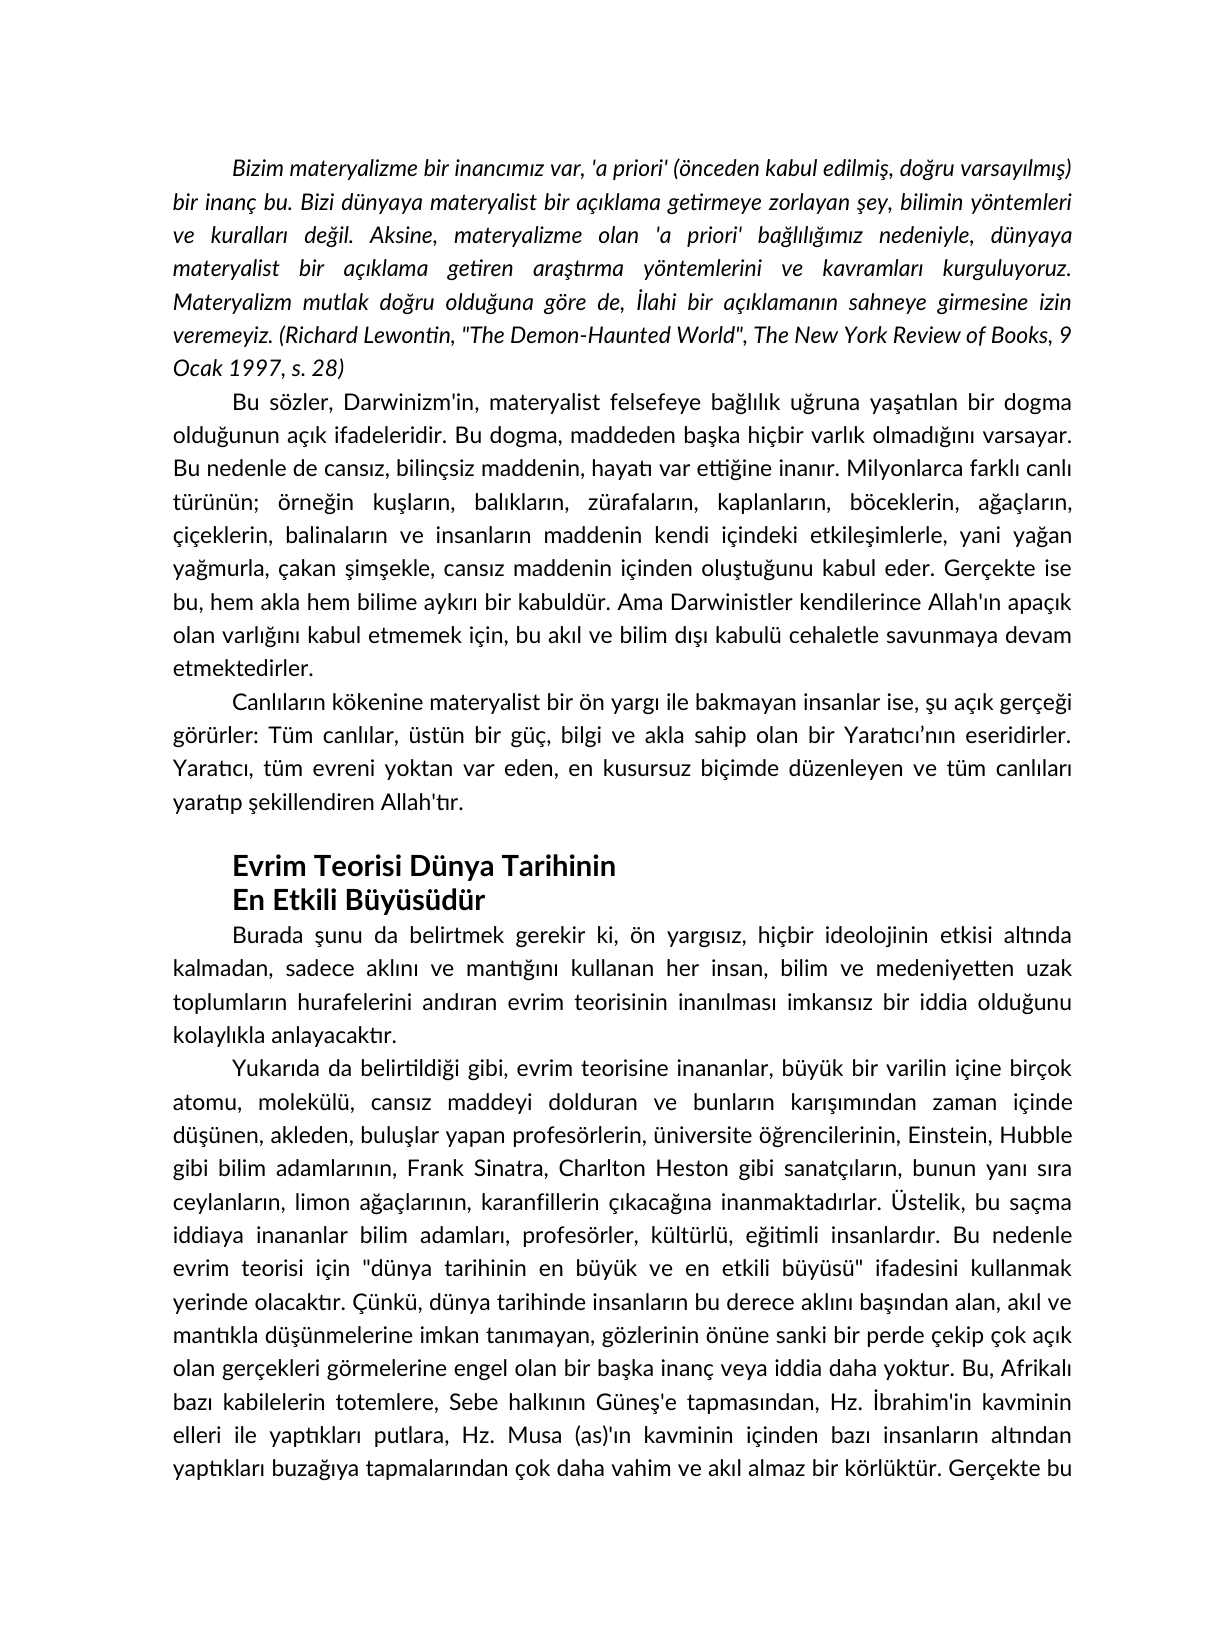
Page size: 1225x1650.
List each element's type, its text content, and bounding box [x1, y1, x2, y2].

text Canlıların kökenine materyalist bir ön yargı ile bakmayan insanlar ise, şu açık gerçeği görürler: Tüm canlılar, üstün bir güç, bilgi ve akla sahip olan bir Yaratıcı’nın eseridirler. Yaratıcı, tüm evreni yoktan var eden, en kusursuz biçimde düzenleyen ve tüm canlıları yaratıp şekillendiren Allah'tır. [173, 683, 1073, 817]
subtitle Evrim Teorisi Dünya Tarihinin [173, 850, 1073, 883]
text Bu sözler, Darwinizm'in, materyalist felsefeye bağlılık uğruna yaşatılan bir dogma olduğunun açık ifadeleridir. Bu dogma, maddeden başka hiçbir varlık olmadığını varsayar. Bu nedenle de cansız, bilinçsiz maddenin, hayatı var ettiğine inanır. Milyonlarca farklı canlı türünün; örneğin kuşların, balıkların, zürafaların, kaplanların, böceklerin, ağaçların, çiçeklerin, balinaların ve insanların maddenin kendi içindeki etkileşimlerle, yani yağan yağmurla, çakan şimşekle, cansız maddenin içinden oluştuğunu kabul eder. Gerçekte ise bu, hem akla hem bilime aykırı bir kabuldür. Ama Darwinistler kendilerince Allah'ın apaçık olan varlığını kabul etmemek için, bu akıl ve bilim dışı kabulü cehaletle savunmaya devam etmektedirler. [173, 383, 1073, 683]
text Bizim materyalizme bir inancımız var, 'a priori' (önceden kabul edilmiş, doğru varsayılmış) bir inanç bu. Bizi dünyaya materyalist bir açıklama getirmeye zorlayan şey, bilimin yöntemleri ve kuralları değil. Aksine, materyalizme olan 'a priori' bağlılığımız nedeniyle, dünyaya materyalist bir açıklama getiren araştırma yöntemlerini ve kavramları kurguluyoruz. Materyalizm mutlak doğru olduğuna göre de, İlahi bir açıklamanın sahneye girmesine izin veremeyiz. (Richard Lewontin, "The Demon-Haunted World", The New York Review of Books, 9 Ocak 1997, s. 28) [173, 150, 1073, 383]
text Yukarıda da belirtildiği gibi, evrim teorisine inananlar, büyük bir varilin içine birçok atomu, molekülü, cansız maddeyi dolduran ve bunların karışımından zaman içinde düşünen, akleden, buluşlar yapan profesörlerin, üniversite öğrencilerinin, Einstein, Hubble gibi bilim adamlarının, Frank Sinatra, Charlton Heston gibi sanatçıların, bunun yanı sıra ceylanların, limon ağaçlarının, karanfillerin çıkacağına inanmaktadırlar. Üstelik, bu saçma iddiaya inananlar bilim adamları, profesörler, kültürlü, eğitimli insanlardır. Bu nedenle evrim teorisi için "dünya tarihinin en büyük ve en etkili büyüsü" ifadesini kullanmak yerinde olacaktır. Çünkü, dünya tarihinde insanların bu derece aklını başından alan, akıl ve mantıkla düşünmelerine imkan tanımayan, gözlerinin önüne sanki bir perde çekip çok açık olan gerçekleri görmelerine engel olan bir başka inanç veya iddia daha yoktur. Bu, Afrikalı bazı kabilelerin totemlere, Sebe halkının Güneş'e tapmasından, Hz. İbrahim'in kavminin elleri ile yaptıkları putlara, Hz. Musa (as)'ın kavminin içinden bazı insanların altından yaptıkları buzağıya tapmalarından çok daha vahim ve akıl almaz bir körlüktür. Gerçekte bu [173, 1050, 1073, 1483]
text Burada şunu da belirtmek gerekir ki, ön yargısız, hiçbir ideolojinin etkisi altında kalmadan, sadece aklını ve mantığını kullanan her insan, bilim ve medeniyetten uzak toplumların hurafelerini andıran evrim teorisinin inanılması imkansız bir iddia olduğunu kolaylıkla anlayacaktır. [173, 917, 1073, 1050]
subtitle En Etkili Büyüsüdür [173, 883, 1073, 917]
